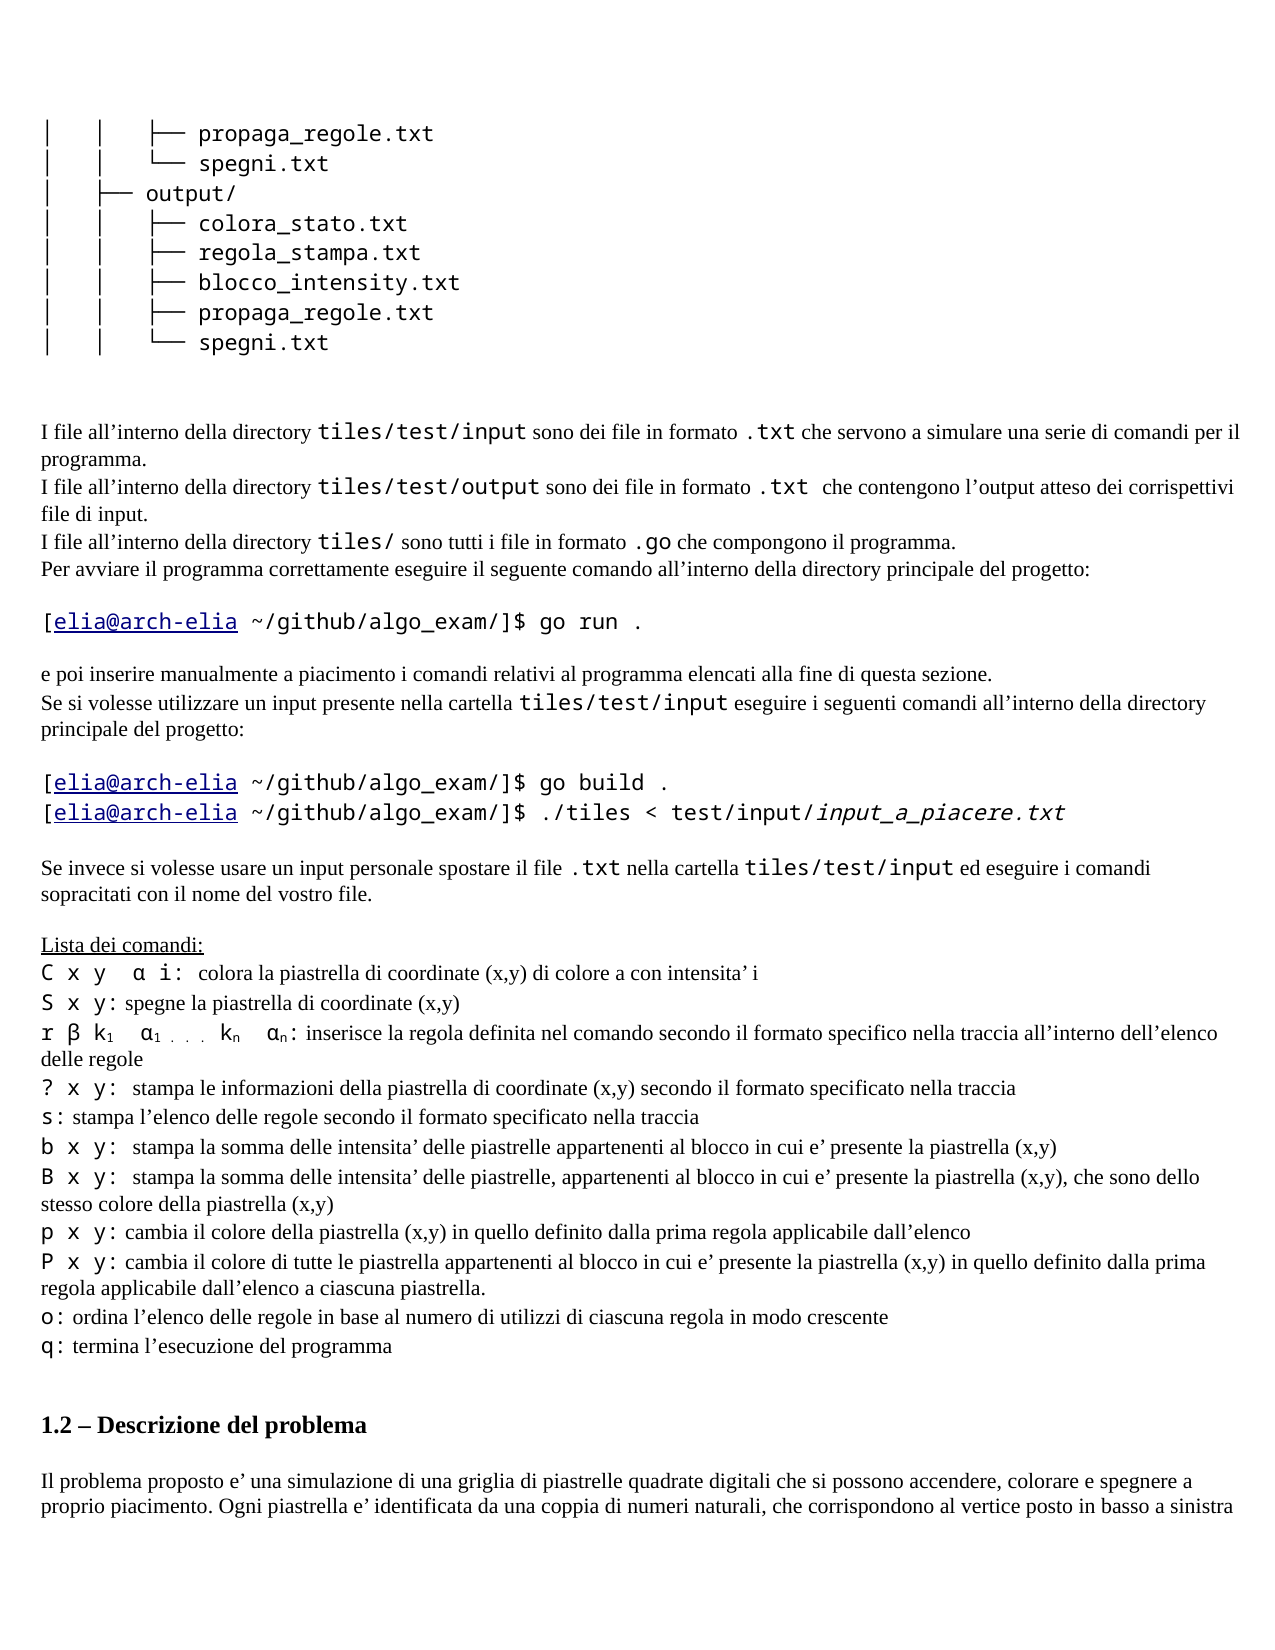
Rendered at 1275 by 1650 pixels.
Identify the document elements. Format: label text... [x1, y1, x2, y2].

text I file all’interno della directory tiles/test/output sono dei file in formato .txt che contengono l’output atteso dei corrispettivi file di input. [41, 471, 1241, 526]
text s: stampa l’elenco delle regole secondo il formato specificato nella traccia [41, 1101, 1241, 1131]
text [elia@arch-elia ~/github/algo_exam/]$ go build . [41, 767, 1241, 796]
text Per avviare il programma correttamente eseguire il seguente comando all’interno della directory principale del progetto: [41, 556, 1241, 581]
text │ │ ├── colora_stato.txt [41, 207, 1241, 237]
text [elia@arch-elia ~/github/algo_exam/]$ go run . [41, 606, 1241, 636]
text │ │ └── spegni.txt [41, 148, 1241, 178]
text o: ordina l’elenco delle regole in base al numero di utilizzi di ciascuna regola in modo crescente [41, 1301, 1241, 1330]
text │ │ ├── regola_stampa.txt [41, 237, 1241, 267]
text q: termina l’esecuzione del programma [41, 1330, 1241, 1360]
text e poi inserire manualmente a piacimento i comandi relativi al programma elencati alla fine di questa sezione. [41, 661, 1241, 686]
text C x y α i: colora la piastrella di coordinate (x,y) di colore a con intensita’ i [41, 957, 1241, 987]
text p x y: cambia il colore della piastrella (x,y) in quello definito dalla prima regola applicabile dall’elenco [41, 1216, 1241, 1246]
text I file all’interno della directory tiles/ sono tutti i file in formato .go che compongono il programma. [41, 526, 1241, 556]
text I file all’interno della directory tiles/test/input sono dei file in formato .txt che servono a simulare una serie di comandi per il programma. [41, 416, 1241, 471]
text │ ├── output/ [41, 178, 1241, 207]
text Se invece si volesse usare un input personale spostare il file .txt nella cartella tiles/test/input ed eseguire i comandi [41, 851, 1241, 881]
text B x y: stampa la somma delle intensita’ delle piastrelle, appartenenti al blocco in cui e’ presente la piastrella (x,y), che sono dello stesso colore della piastrella (x,y) [41, 1161, 1241, 1216]
text S x y: spegne la piastrella di coordinate (x,y) [41, 987, 1241, 1016]
text │ │ ├── propaga_regole.txt [41, 297, 1241, 327]
text [elia@arch-elia ~/github/algo_exam/]$ ./tiles < test/input/input_a_piacere.txt [41, 796, 1241, 826]
text r β k1 α1 . . . kn αn: inserisce la regola definita nel comando secondo il formato specifico nella traccia all’interno dell’elenco delle regole [41, 1016, 1241, 1071]
text 1.2 – Descrizione del problema [41, 1411, 1241, 1439]
text │ │ ├── blocco_intensity.txt [41, 267, 1241, 297]
text ? x y: stampa le informazioni della piastrella di coordinate (x,y) secondo il formato specificato nella traccia [41, 1071, 1241, 1101]
text sopracitati con il nome del vostro file. [41, 881, 1241, 906]
text Se si volesse utilizzare un input presente nella cartella tiles/test/input eseguire i seguenti comandi all’interno della directory principale del progetto: [41, 686, 1241, 741]
text Il problema proposto e’ una simulazione di una griglia di piastrelle quadrate digitali che si possono accendere, colorare e spegnere a proprio piacimento. Ogni piastrella e’ identificata da una coppia di numeri naturali, che corrispondono al vertice posto in basso a sinistra [41, 1468, 1241, 1518]
text b x y: stampa la somma delle intensita’ delle piastrelle appartenenti al blocco in cui e’ presente la piastrella (x,y) [41, 1131, 1241, 1161]
text │ │ └── spegni.txt [41, 327, 1241, 356]
text Lista dei comandi: [41, 932, 1241, 957]
text │ │ ├── propaga_regole.txt [41, 118, 1241, 148]
text P x y: cambia il colore di tutte le piastrella appartenenti al blocco in cui e’ presente la piastrella (x,y) in quello definito dalla prima regola applicabile dall’elenco a ciascuna piastrella. [41, 1246, 1241, 1301]
